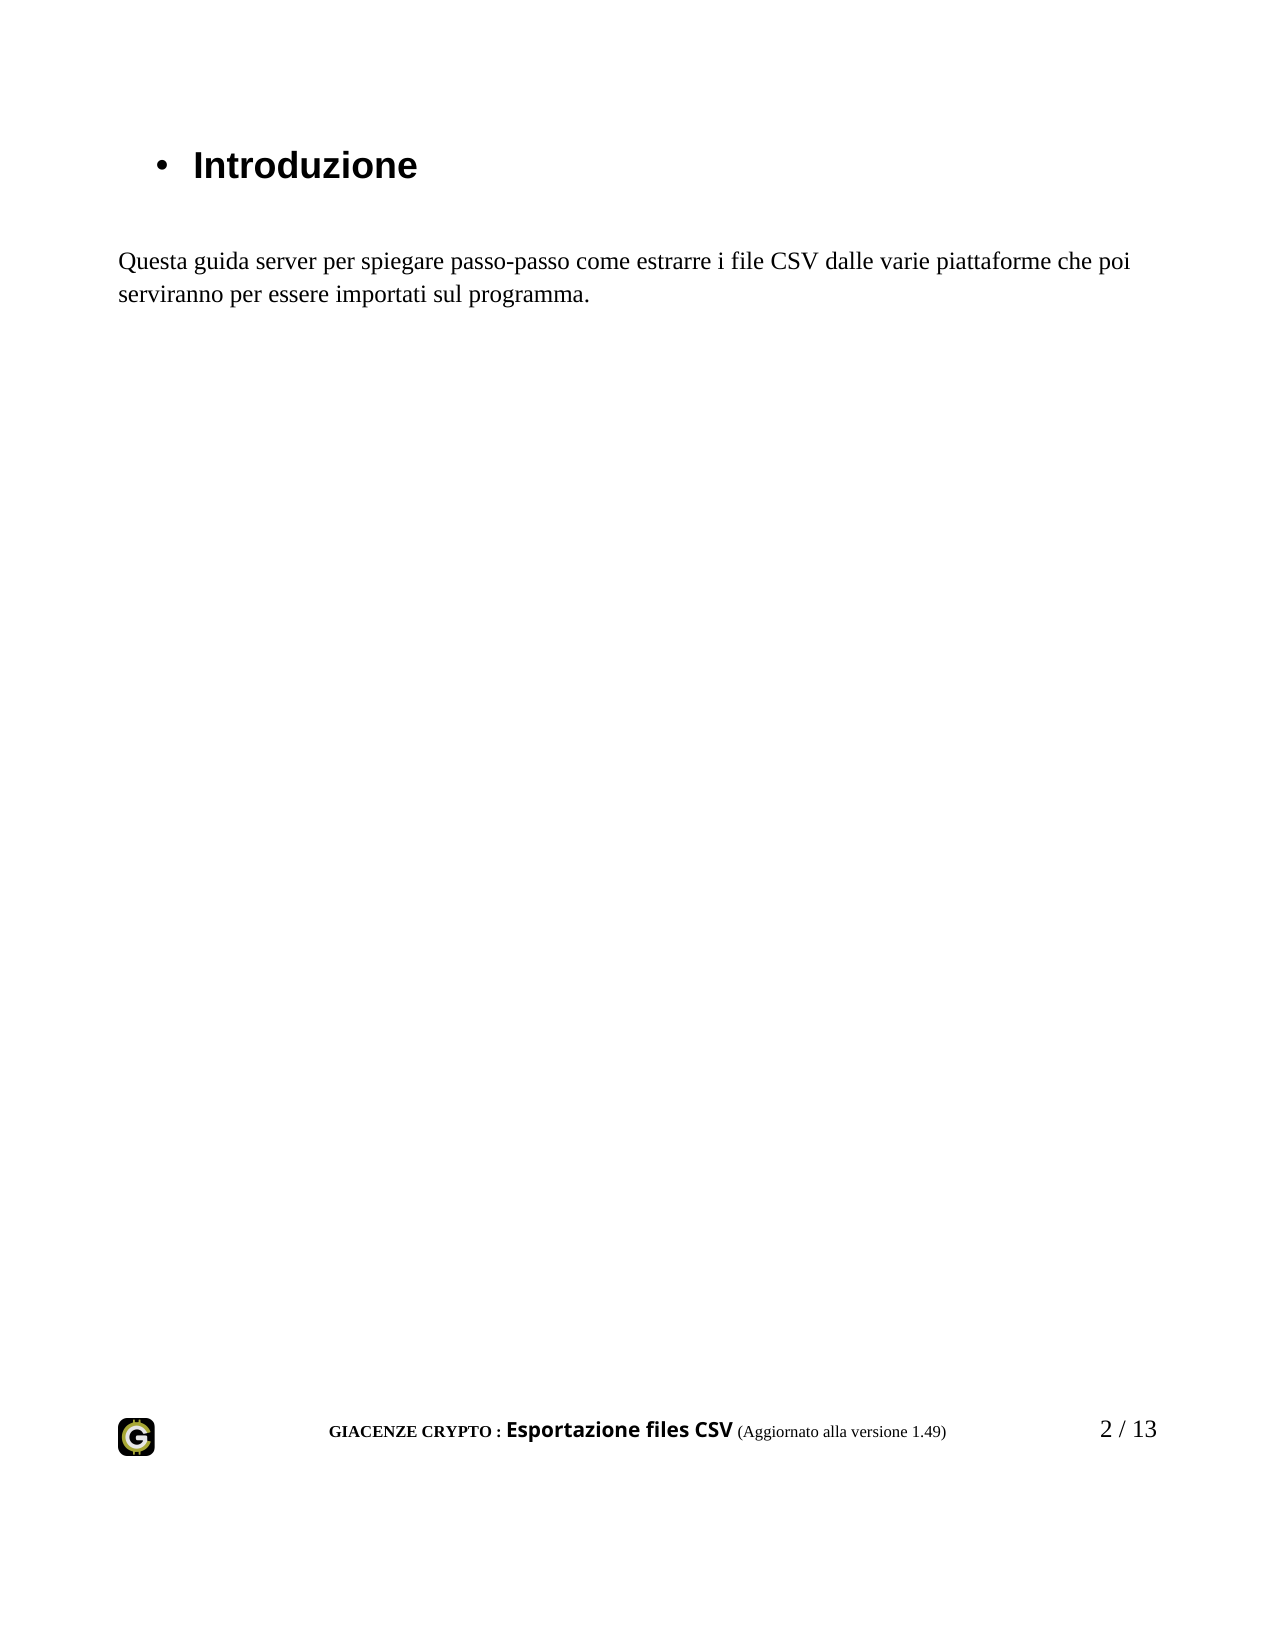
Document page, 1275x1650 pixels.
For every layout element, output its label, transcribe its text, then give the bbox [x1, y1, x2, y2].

text Questa guida server per spiegare passo-passo come estrarre i file CSV dalle varie piattaforme che poi serviranno per essere importati sul programma. [118, 246, 1157, 308]
list Introduzione [156, 143, 1157, 186]
picture [118, 1418, 155, 1456]
